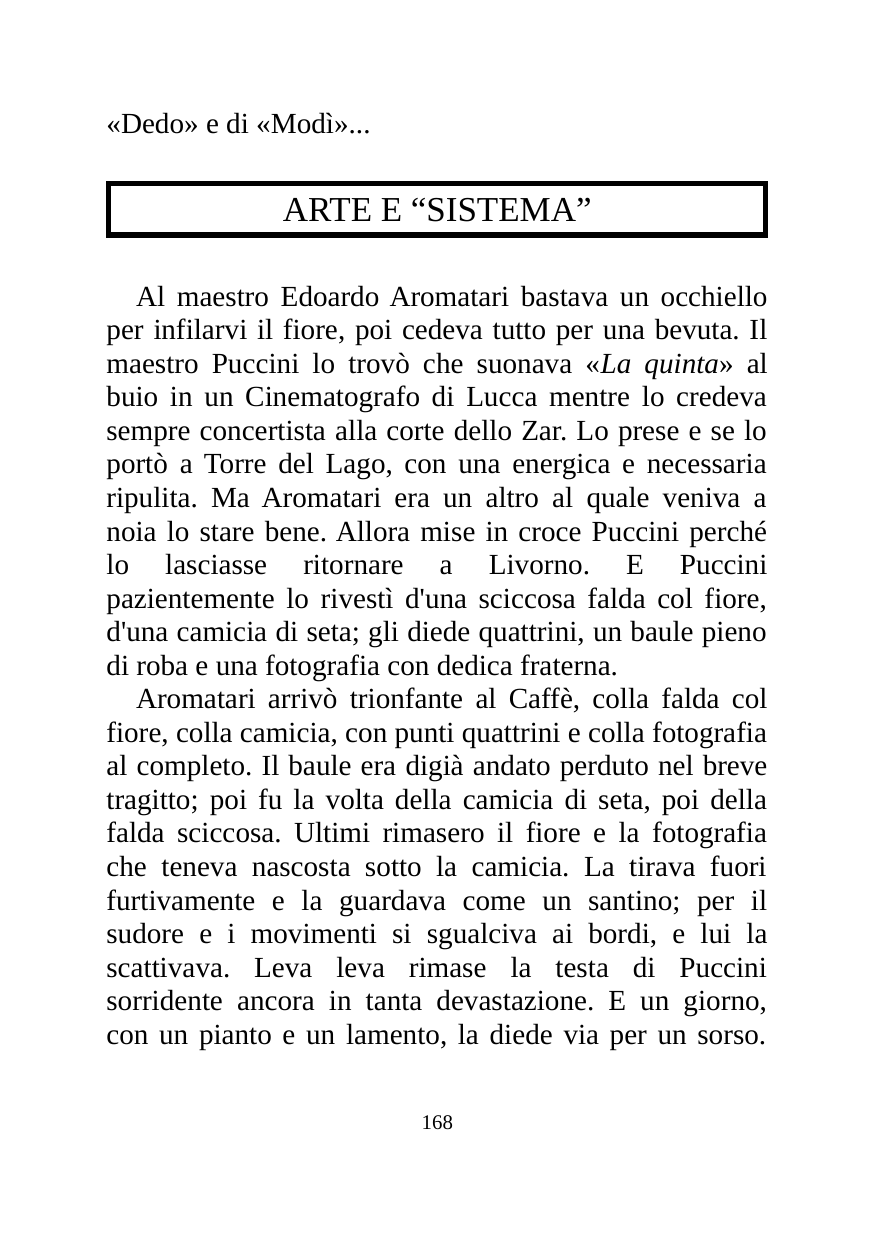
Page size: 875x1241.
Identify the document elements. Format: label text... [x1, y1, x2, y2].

text «Dedo» e di «Modì»... [106, 106, 768, 140]
text Al maestro Edoardo Aromatari bastava un occhiello per infilarvi il fiore, poi cedeva tutto per una bevuta. Il maestro Puccini lo trovò che suonava «La quinta» al buio in un Cinematografo di Lucca mentre lo credeva sempre concertista alla corte dello Zar. Lo prese e se lo portò a Torre del Lago, con una energica e necessaria ripulita. Ma Aromatari era un altro al quale veniva a noia lo stare bene. Allora mise in croce Puccini perché lo lasciasse ritornare a Livorno. E Puccini pazientemente lo rivestì d'una sciccosa falda col fiore, d'una camicia di seta; gli diede quattrini, un baule pieno di roba e una fotografia con dedica fraterna. [106, 279, 768, 681]
subtitle ARTE E “SISTEMA” [111, 186, 763, 232]
text Aromatari arrivò trionfante al Caffè, colla falda col fiore, colla camicia, con punti quattrini e colla fotografia al completo. Il baule era digià andato perduto nel breve tragitto; poi fu la volta della camicia di seta, poi della falda sciccosa. Ultimi rimasero il fiore e la fotografia che teneva nascosta sotto la camicia. La tirava fuori furtivamente e la guardava come un santino; per il sudore e i movimenti si sgualciva ai bordi, e lui la scattivava. Leva leva rimase la testa di Puccini sorridente ancora in tanta devastazione. E un giorno, con un pianto e un lamento, la diede via per un sorso. [106, 681, 768, 1050]
